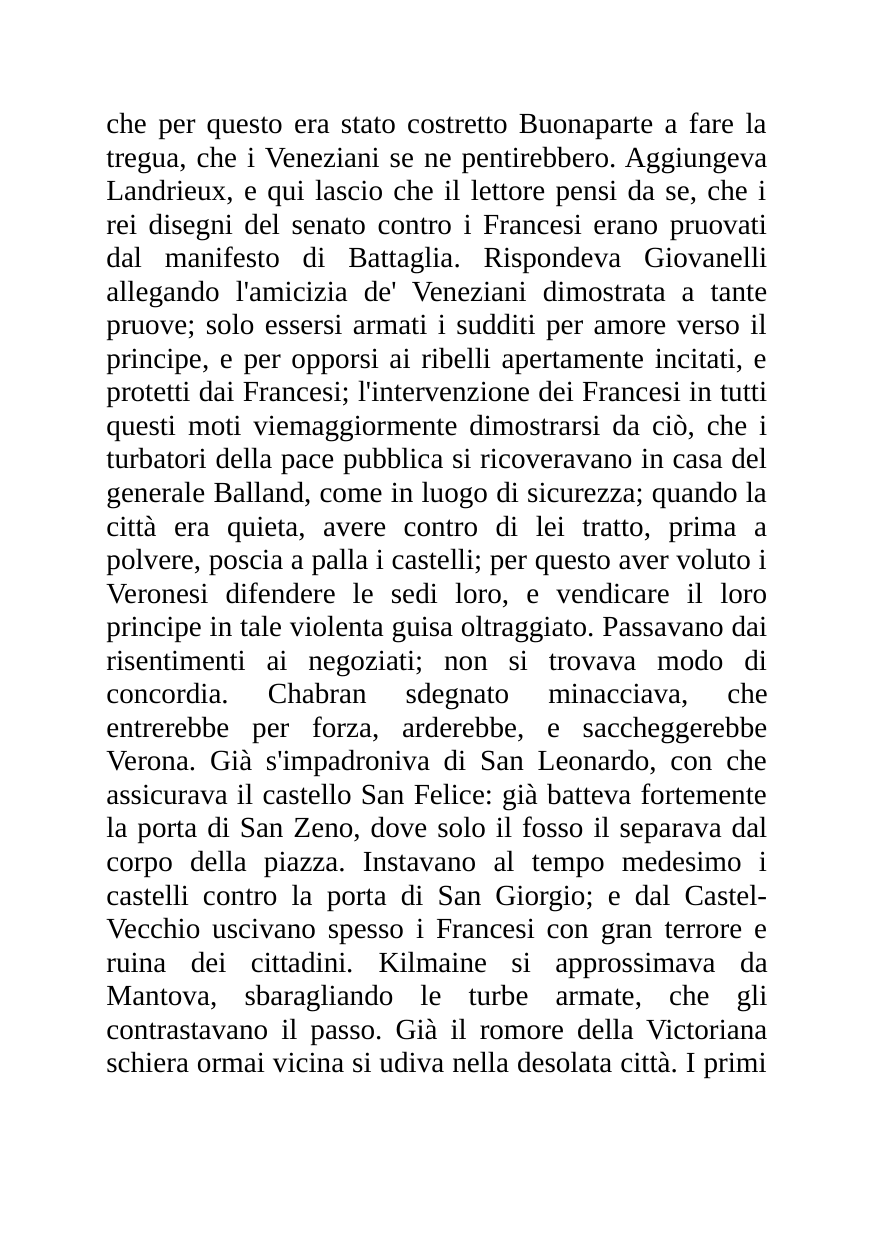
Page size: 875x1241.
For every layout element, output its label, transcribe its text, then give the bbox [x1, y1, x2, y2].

text che per questo era stato costretto Buonaparte a fare la tregua, che i Veneziani se ne pentirebbero. Aggiungeva Landrieux, e qui lascio che il lettore pensi da se, che i rei disegni del senato contro i Francesi erano pruovati dal manifesto di Battaglia. Rispondeva Giovanelli allegando l'amicizia de' Veneziani dimostrata a tante pruove; solo essersi armati i sudditi per amore verso il principe, e per opporsi ai ribelli apertamente incitati, e protetti dai Francesi; l'intervenzione dei Francesi in tutti questi moti viemaggiormente dimostrarsi da ciò, che i turbatori della pace pubblica si ricoveravano in casa del generale Balland, come in luogo di sicurezza; quando la città era quieta, avere contro di lei tratto, prima a polvere, poscia a palla i castelli; per questo aver voluto i Veronesi difendere le sedi loro, e vendicare il loro principe in tale violenta guisa oltraggiato. Passavano dai risentimenti ai negoziati; non si trovava modo di concordia. Chabran sdegnato minacciava, che entrerebbe per forza, arderebbe, e saccheggerebbe Verona. Già s'impadroniva di San Leonardo, con che assicurava il castello San Felice: già batteva fortemente la porta di San Zeno, dove solo il fosso il separava dal corpo della piazza. Instavano al tempo medesimo i castelli contro la porta di San Giorgio; e dal Castel-Vecchio uscivano spesso i Francesi con gran terrore e ruina dei cittadini. Kilmaine si approssimava da Mantova, sbaragliando le turbe armate, che gli contrastavano il passo. Già il romore della Victoriana schiera ormai vicina si udiva nella desolata città. I primi [106, 106, 768, 1079]
